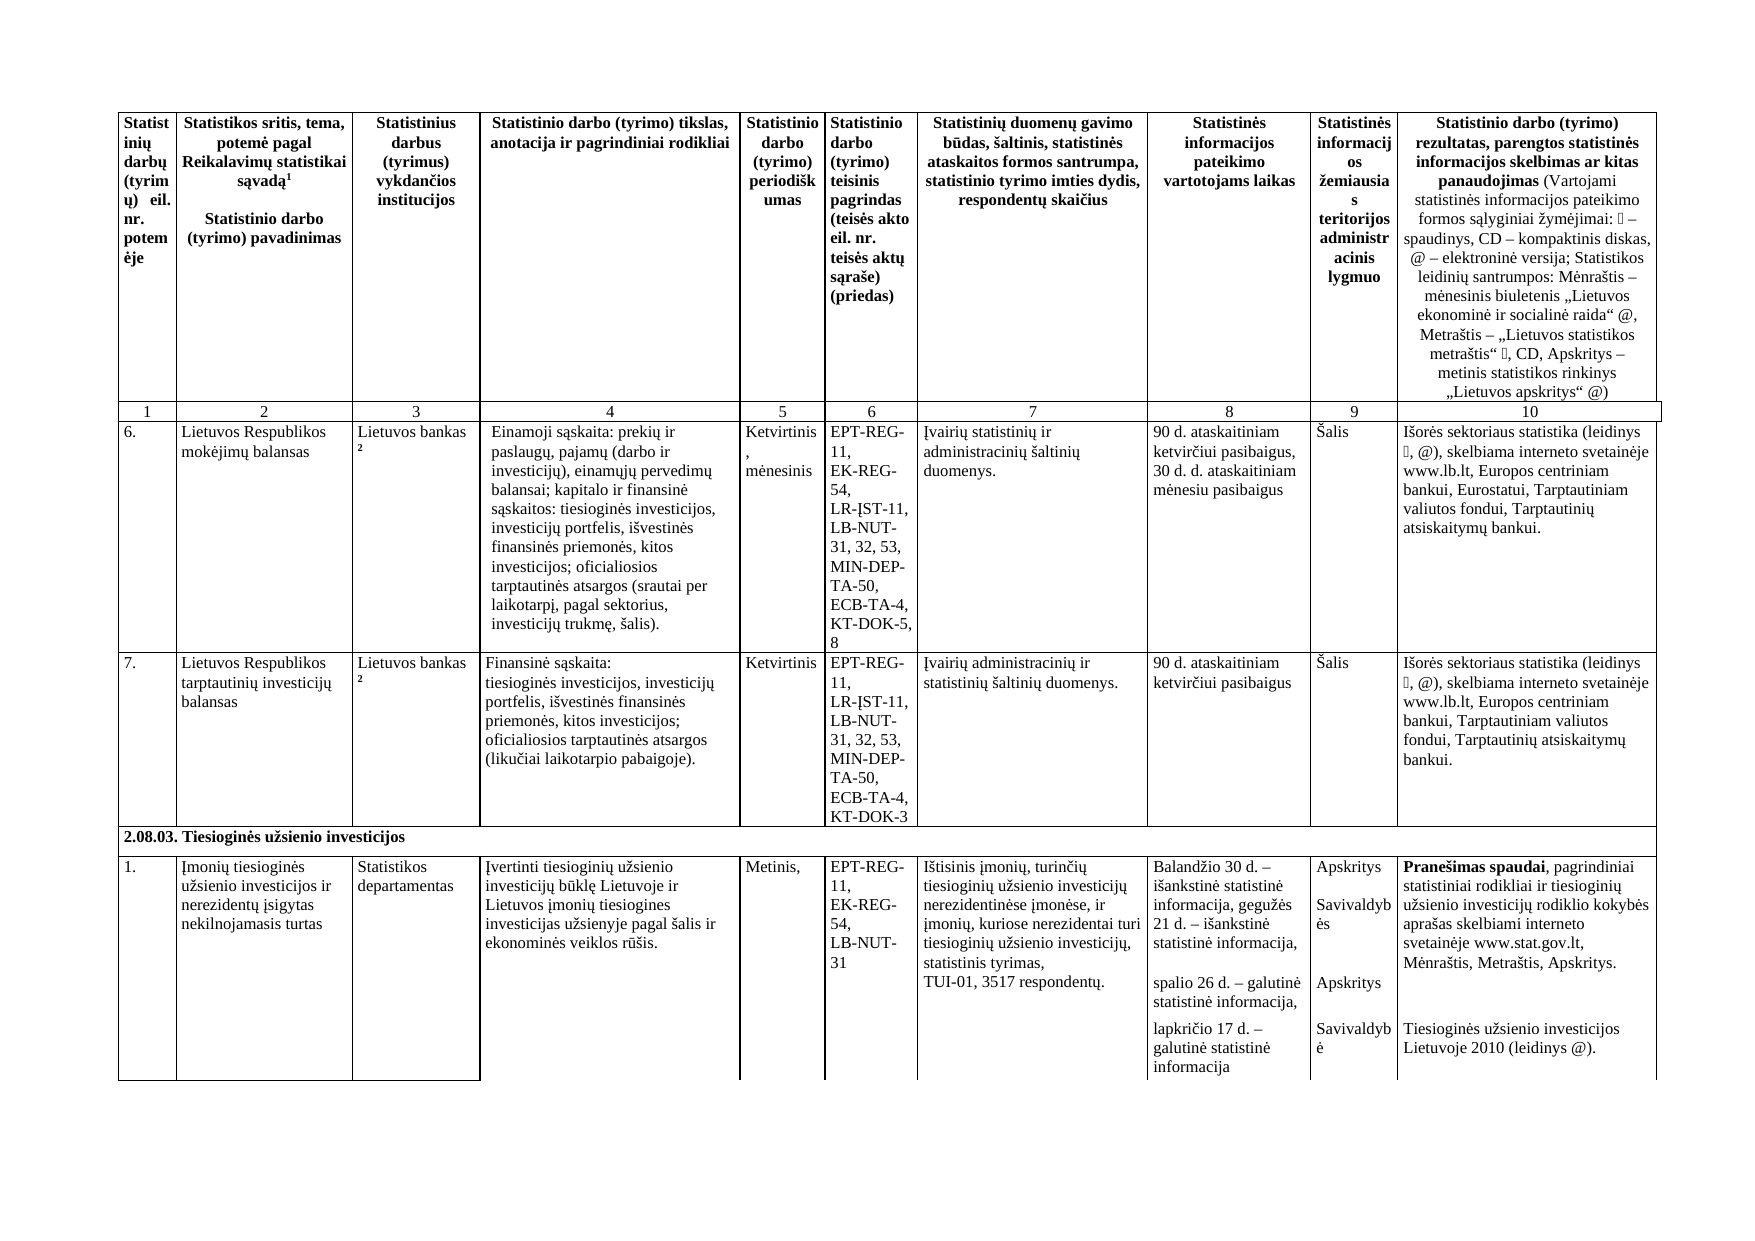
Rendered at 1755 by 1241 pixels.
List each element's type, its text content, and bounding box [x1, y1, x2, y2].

table_cell Lietuvos bankas 2 [353, 653, 479, 826]
table_cell 1 [119, 402, 176, 421]
table_cell 6. [119, 422, 176, 652]
table_cell 90 d. ataskaitiniam ketvirčiui pasibaigus [1148, 653, 1310, 826]
table_cell Lietuvos Respublikos tarptautinių investicijų balansas [177, 653, 352, 826]
table_cell 10 [1398, 402, 1661, 421]
table_cell [1657, 422, 1662, 652]
table_cell Einamoji sąskaita: prekių ir paslaugų, pajamų (darbo ir investicijų), einamųjų pervedimų balansai; kapitalo ir finansinė sąskaitos: tiesioginės investicijos, investicijų portfelis, išvestinės finansinės priemonės, kitos investicijos; oficialiosios tarptautinės atsargos (srautai per laikotarpį, pagal sektorius, investicijų trukmę, šalis). [481, 422, 739, 652]
table_header Statistinių duomenų gavimo būdas, šaltinis, statistinės ataskaitos formos santrumpa, statistinio tyrimo imties dydis, respondentų skaičius [918, 113, 1147, 401]
table_cell 9 [1311, 402, 1397, 421]
table_cell Ištisinis įmonių, turinčių tiesioginių užsienio investicijų nerezidentinėse įmonėse, ir įmonių, kuriose nerezidentai turi tiesioginių užsienio investicijų, statistinis tyrimas, TUI-01, 3517 respondentų. [918, 857, 1147, 1080]
table_cell Išorės sektoriaus statistika (leidinys , @), skelbiama interneto svetainėje www.lb.lt, Europos centriniam bankui, Eurostatui, Tarptautiniam valiutos fondui, Tarptautinių atsiskaitymų bankui. [1398, 422, 1656, 652]
table_header Statistikos sritis, tema, potemė pagal Reikalavimų statistikai sąvadą1 Statistinio darbo (tyrimo) pavadinimas [177, 113, 352, 401]
table_header Statistinio darbo (tyrimo) periodiškumas [741, 113, 824, 401]
table_cell Finansinė sąskaita: tiesioginės investicijos, investicijų portfelis, išvestinės finansinės priemonės, kitos investicijos; oficialiosios tarptautinės atsargos (likučiai laikotarpio pabaigoje). [481, 653, 739, 826]
table_header Statistinių darbų (tyrimų) eil. nr. potemėje [119, 113, 176, 401]
table_cell 6 [826, 402, 917, 421]
table_cell [1657, 652, 1662, 826]
table_cell EPT-REG-11, EK-REG-54, LB-NUT-31 [826, 857, 917, 1080]
table_cell Tiesioginės užsienio investicijos Lietuvoje 2010 (leidinys @). [1398, 1018, 1656, 1080]
table_cell 2.08.03. Tiesioginės užsienio investicijos [119, 827, 1656, 856]
table_cell 7. [119, 653, 176, 826]
table_cell Išorės sektoriaus statistika (leidinys , @), skelbiama interneto svetainėje www.lb.lt, Europos centriniam bankui, Tarptautiniam valiutos fondui, Tarptautinių atsiskaitymų bankui. [1398, 653, 1656, 826]
table_cell Metinis, [741, 857, 824, 1080]
table_header Statistinio darbo (tyrimo) tikslas, anotacija ir pagrindiniai rodikliai [481, 113, 739, 401]
table_cell Ketvirtinis, mėnesinis [741, 422, 824, 652]
table_cell Balandžio 30 d. – išankstinė statistinė informacija, gegužės 21 d. – išankstinė statistinė informacija, [1148, 857, 1310, 972]
table_cell Lietuvos bankas 2 [353, 422, 479, 652]
table_cell Įmonių tiesioginės užsienio investicijos ir nerezidentų įsigytas nekilnojamasis turtas [177, 857, 352, 1080]
table_cell [1657, 826, 1662, 856]
table_cell Įvairių statistinių ir administracinių šaltinių duomenys. [918, 422, 1147, 652]
table_cell 4 [481, 402, 739, 421]
table_header Statistinius darbus (tyrimus) vykdančios institucijos [353, 113, 479, 401]
table_cell [1657, 972, 1662, 1017]
table_cell 1. [119, 857, 176, 1080]
table_cell 7 [918, 402, 1147, 421]
table_cell 5 [741, 402, 824, 421]
table_cell 90 d. ataskaitiniam ketvirčiui pasibaigus, 30 d. d. ataskaitiniam mėnesiu pasibaigus [1148, 422, 1310, 652]
table_cell lapkričio 17 d. – galutinė statistinė informacija [1148, 1018, 1310, 1080]
table_cell Lietuvos Respublikos mokėjimų balansas [177, 422, 352, 652]
table_cell Pranešimas spaudai, pagrindiniai statistiniai rodikliai ir tiesioginių užsienio investicijų rodiklio kokybės aprašas skelbiami interneto svetainėje www.stat.gov.lt, Mėnraštis, Metraštis, Apskritys. [1398, 857, 1656, 972]
table_cell [1398, 972, 1656, 1017]
table_header Statistinės informacijos žemiausias teritorijos administracinis lygmuo [1311, 113, 1397, 401]
table_header Statistinės informacijos pateikimo vartotojams laikas [1148, 113, 1310, 401]
table_cell Įvertinti tiesioginių užsienio investicijų būklę Lietuvoje ir Lietuvos įmonių tiesiogines investicijas užsienyje pagal šalis ir ekonominės veiklos rūšis. [481, 857, 739, 1080]
table_cell Ketvirtinis [741, 653, 824, 826]
table_cell Įvairių administracinių ir statistinių šaltinių duomenys. [918, 653, 1147, 826]
table_cell [1657, 1018, 1662, 1080]
table_cell [1657, 856, 1662, 972]
table_header Statistinio darbo (tyrimo) rezultatas, parengtos statistinės informacijos skelbimas ar kitas panaudojimas (Vartojami statistinės informacijos pateikimo formos sąlyginiai žymėjimai:  – spaudinys, CD – kompaktinis diskas, @ – elektroninė versija; Statistikos leidinių santrumpos: Mėnraštis – mėnesinis biuletenis „Lietuvos ekonominė ir socialinė raida“ @, Metraštis – „Lietuvos statistikos metraštis“ , CD, Apskritys – metinis statistikos rinkinys „Lietuvos apskritys“ @) [1398, 113, 1656, 401]
table_cell 3 [353, 402, 479, 421]
table_cell spalio 26 d. – galutinė statistinė informacija, [1148, 972, 1310, 1017]
table_header [1657, 112, 1662, 401]
table_cell Šalis [1311, 653, 1397, 826]
table_cell Savivaldybė [1311, 1018, 1397, 1080]
table_cell EPT-REG-11, LR-ĮST-11, LB-NUT-31, 32, 53, MIN-DEP-TA-50, ECB-TA-4, KT-DOK-3 [826, 653, 917, 826]
table_cell EPT-REG-11, EK-REG-54, LR-ĮST-11, LB-NUT-31, 32, 53, MIN-DEP-TA-50, ECB-TA-4, KT-DOK-5, 8 [826, 422, 917, 652]
table_cell 8 [1148, 402, 1310, 421]
table_cell Statistikos departamentas [353, 857, 479, 1080]
table_cell Apskritys Savivaldybės [1311, 857, 1397, 972]
table_cell 2 [177, 402, 352, 421]
table_cell Šalis [1311, 422, 1397, 652]
table_cell Apskritys [1311, 972, 1397, 1017]
table_header Statistinio darbo (tyrimo) teisinis pagrindas (teisės akto eil. nr. teisės aktų sąraše) (priedas) [826, 113, 917, 401]
